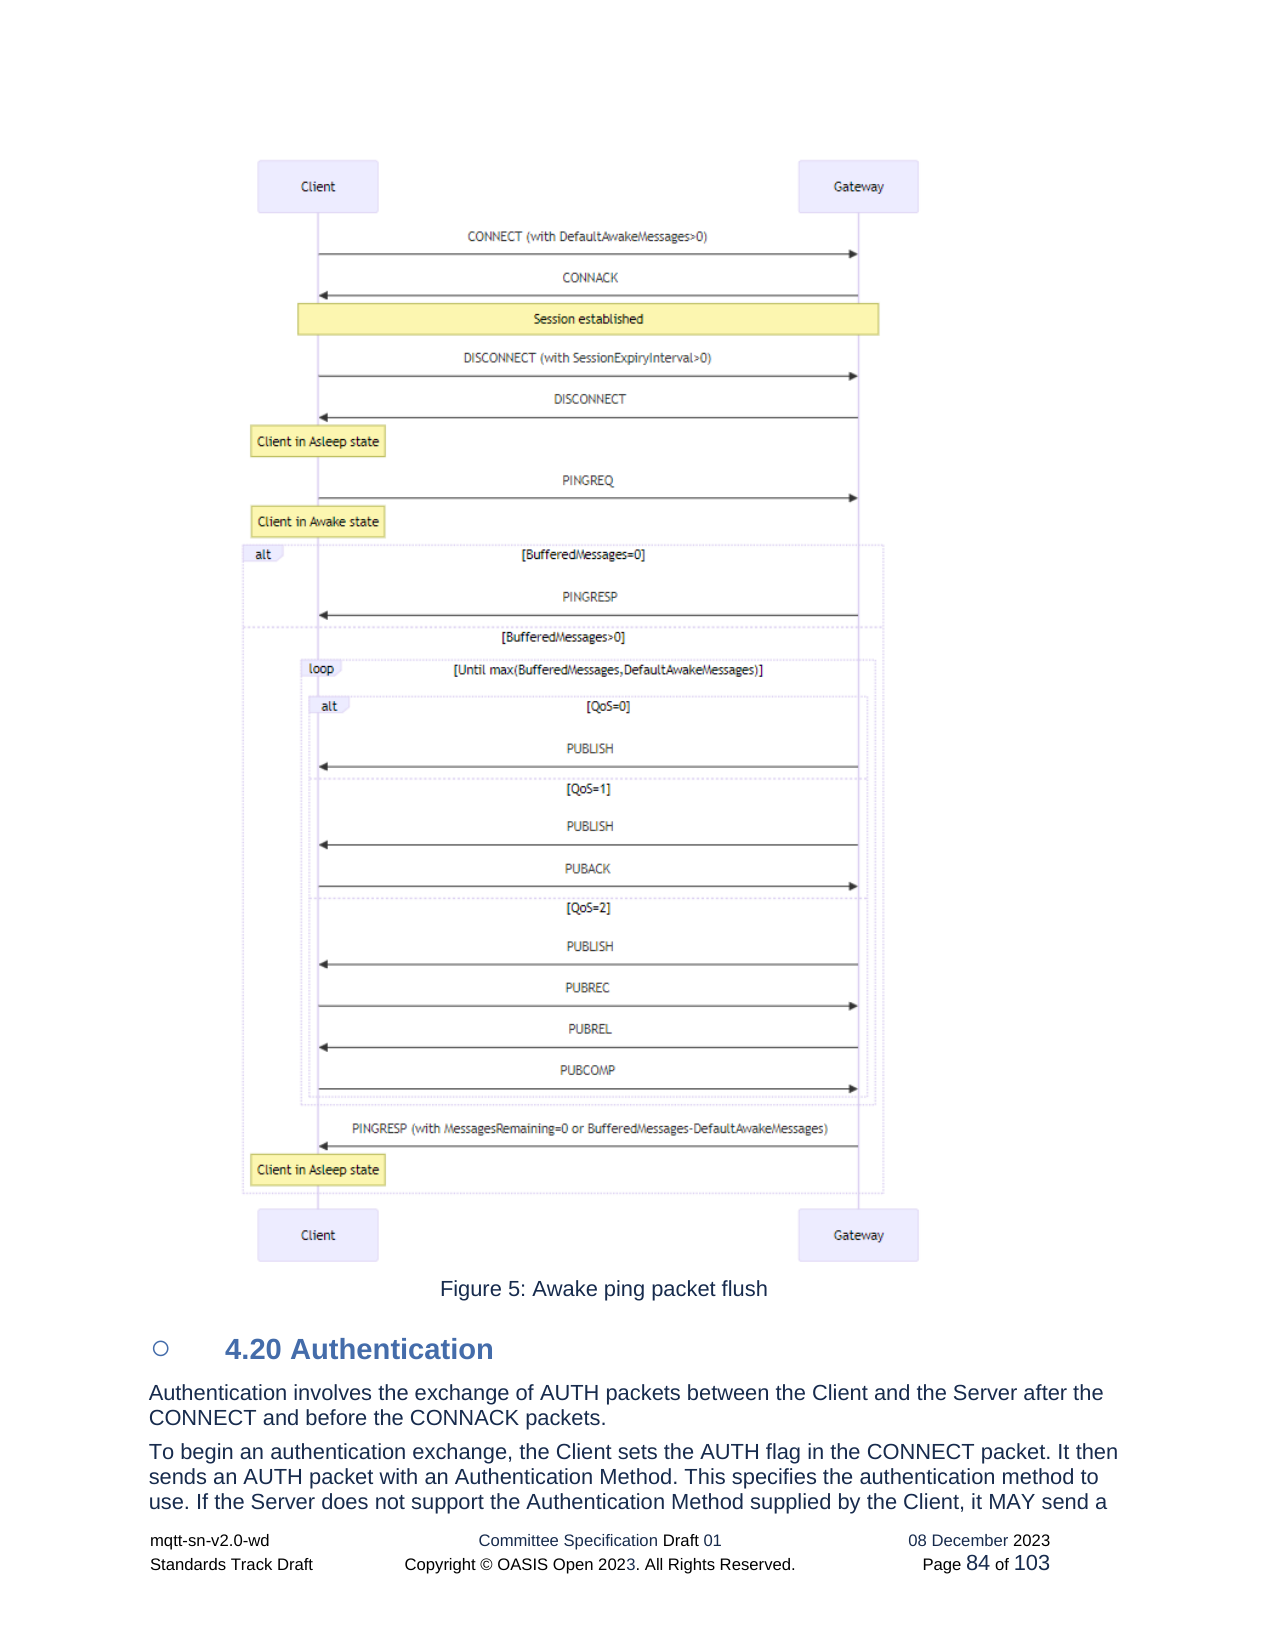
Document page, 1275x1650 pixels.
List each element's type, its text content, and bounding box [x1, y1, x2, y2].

picture [238, 150, 931, 1268]
text To begin an authentication exchange, the Client sets the AUTH flag in the CONNECT packet. It then sends an AUTH packet with an Authentication Method. This specifies the authentication method to use. If the Server does not support the Authentication Method supplied by the Client, it MAY send a [148, 1438, 1124, 1514]
subtitle 4.20 Authentication [150, 1327, 1124, 1367]
text Authentication involves the exchange of AUTH packets between the Client and the Server after the CONNECT and before the CONNACK packets. [148, 1380, 1124, 1430]
text Figure 5: Awake ping packet flush [148, 1276, 1028, 1302]
